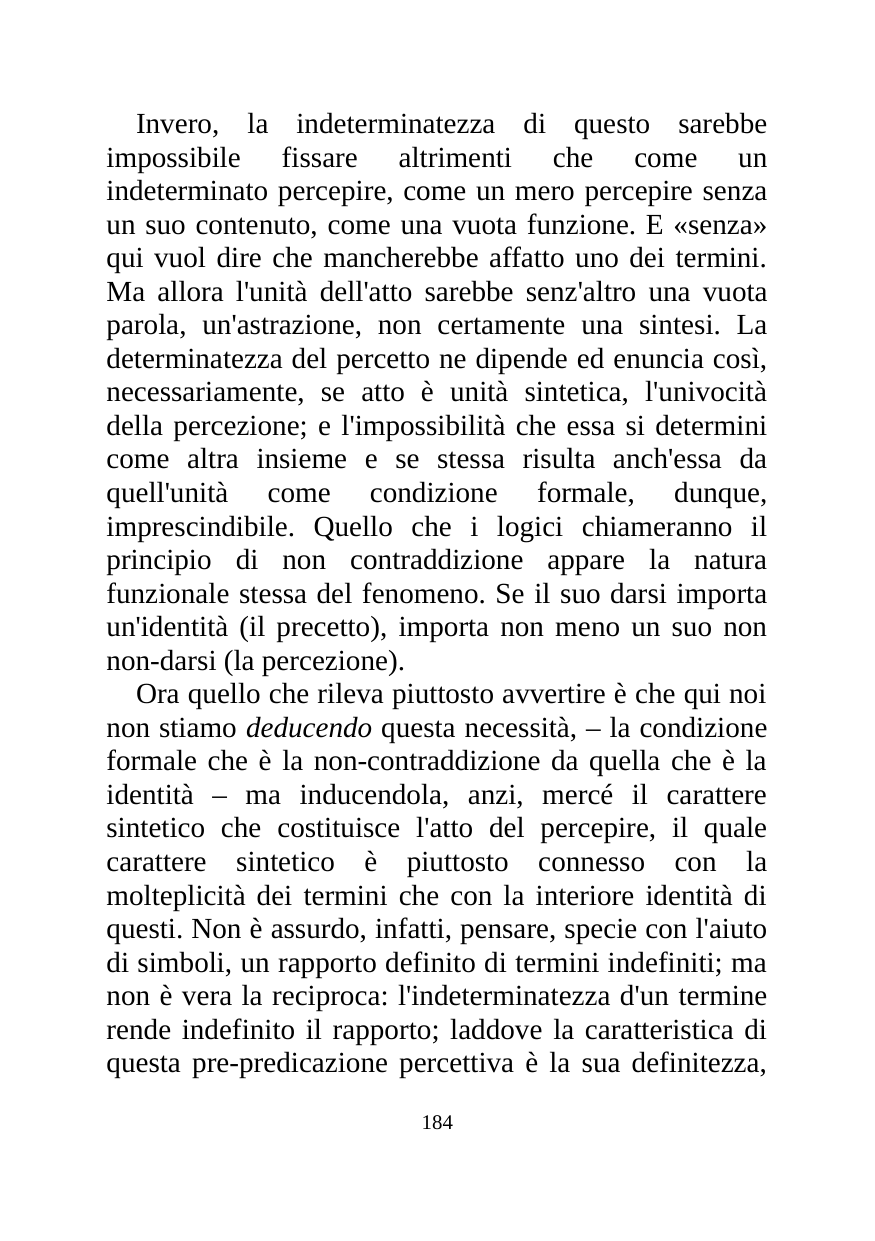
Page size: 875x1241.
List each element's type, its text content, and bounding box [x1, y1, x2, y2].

text Ora quello che rileva piuttosto avvertire è che qui noi non stiamo deducendo questa necessità, – la condizione formale che è la non-contraddizione da quella che è la identità – ma inducendola, anzi, mercé il carattere sintetico che costituisce l'atto del percepire, il quale carattere sintetico è piuttosto connesso con la molteplicità dei termini che con la interiore identità di questi. Non è assurdo, infatti, pensare, specie con l'aiuto di simboli, un rapporto definito di termini indefiniti; ma non è vera la reciproca: l'indeterminatezza d'un termine rende indefinito il rapporto; laddove la caratteristica di questa pre-predicazione percettiva è la sua definitezza, [106, 676, 768, 1079]
text Invero, la indeterminatezza di questo sarebbe impossibile fissare altrimenti che come un indeterminato percepire, come un mero percepire senza un suo contenuto, come una vuota funzione. E «senza» qui vuol dire che mancherebbe affatto uno dei termini. Ma allora l'unità dell'atto sarebbe senz'altro una vuota parola, un'astrazione, non certamente una sintesi. La determinatezza del percetto ne dipende ed enuncia così, necessariamente, se atto è unità sintetica, l'univocità della percezione; e l'impossibilità che essa si determini come altra insieme e se stessa risulta anch'essa da quell'unità come condizione formale, dunque, imprescindibile. Quello che i logici chiameranno il principio di non contraddizione appare la natura funzionale stessa del fenomeno. Se il suo darsi importa un'identità (il precetto), importa non meno un suo non non-darsi (la percezione). [106, 106, 768, 676]
